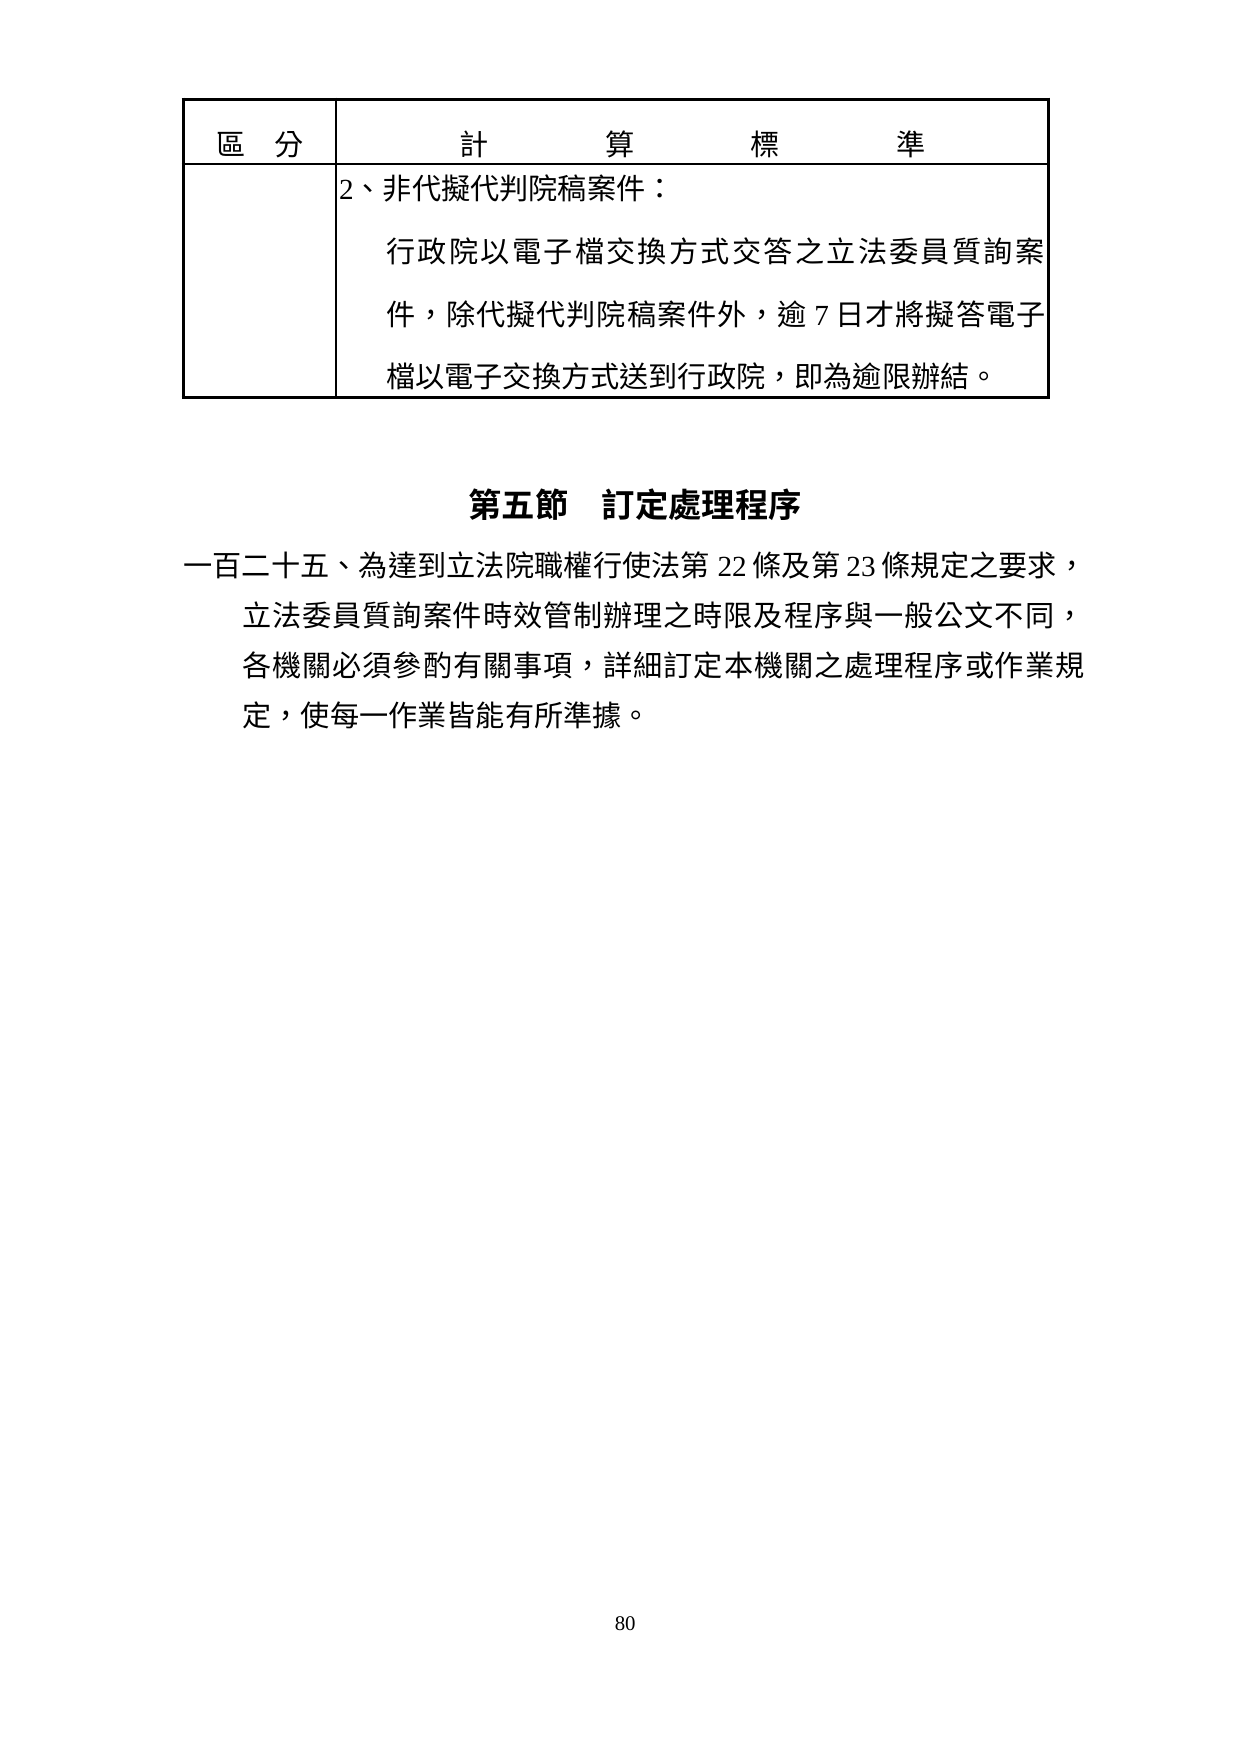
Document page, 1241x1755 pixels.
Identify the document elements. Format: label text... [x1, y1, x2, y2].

table_header 區 分 [185, 101, 335, 163]
text 一百二十五、為達到立法院職權行使法第22條及第23條規定之要求，立法委員質詢案件時效管制辦理之時限及程序與一般公文不同，各機關必須參酌有關事項，詳細訂定本機關之處理程序或作業規定，使每一作業皆能有所準據。 [183, 537, 1087, 737]
table_cell [185, 165, 335, 396]
text 第五節 訂定處理程序 [183, 462, 1087, 524]
table_header 計 算 標 準 [337, 101, 1047, 163]
table_cell 2、非代擬代判院稿案件： 行政院以電子檔交換方式交答之立法委員質詢案件，除代擬代判院稿案件外，逾7日才將擬答電子檔以電子交換方式送到行政院，即為逾限辦結。 [337, 165, 1047, 396]
